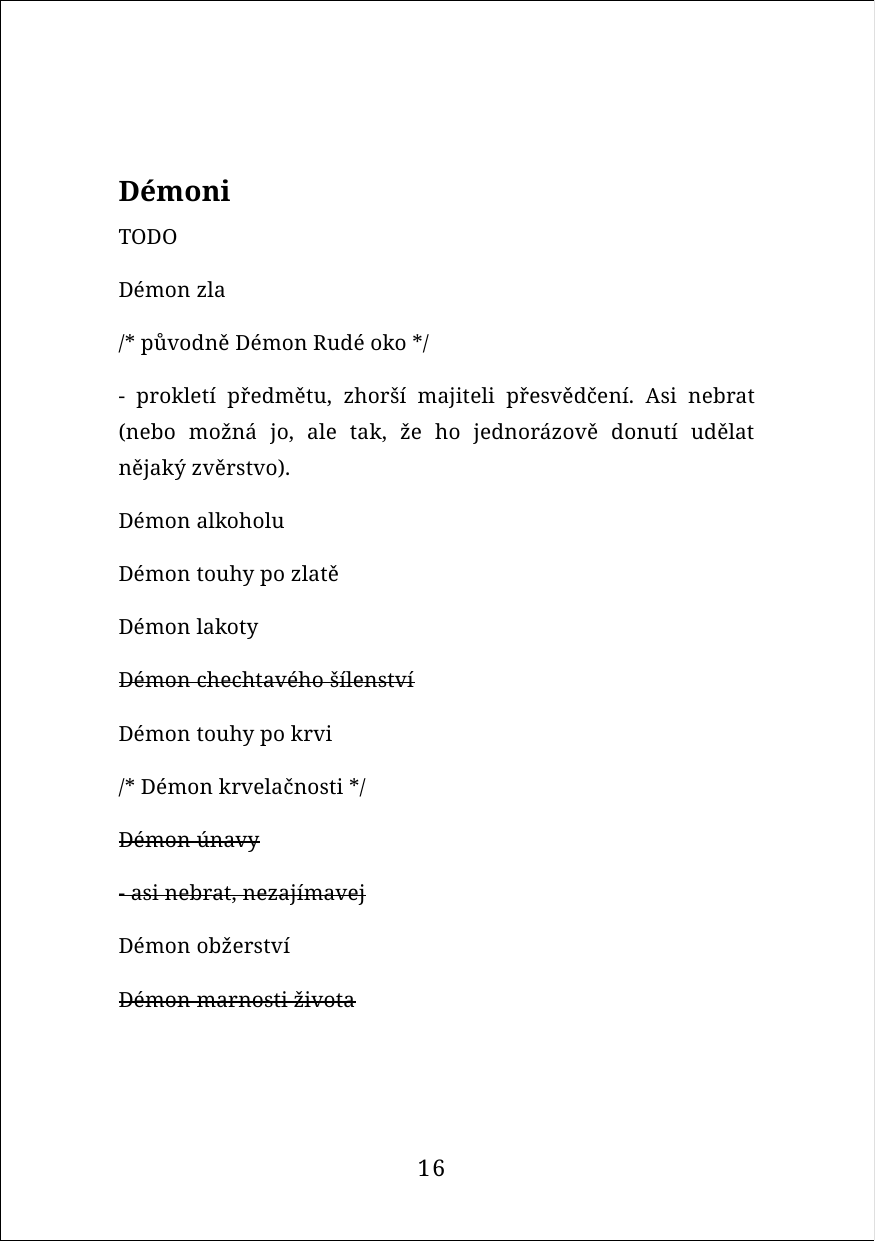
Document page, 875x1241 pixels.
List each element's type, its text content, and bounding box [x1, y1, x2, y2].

text /* Démon krvelačnosti */ [118, 772, 756, 800]
text /* původně Démon Rudé oko */ [118, 328, 756, 357]
text - asi nebrat, nezajímavej [118, 878, 756, 907]
text Démon obžerství [118, 932, 756, 960]
text Démon touhy po zlatě [118, 559, 756, 587]
text Démon únavy [118, 825, 756, 854]
text Démon chechtavého šílenství [118, 666, 756, 694]
text Démon zla [118, 275, 756, 303]
text TODO [118, 222, 756, 250]
text Démon touhy po krvi [118, 719, 756, 747]
text Démon alkoholu [118, 506, 756, 534]
text - prokletí předmětu, zhorší majiteli přesvědčení. Asi nebrat (nebo možná jo, ale tak, že ho jednorázově donutí udělat nějaký zvěrstvo). [118, 382, 756, 481]
text Démon lakoty [118, 612, 756, 641]
subtitle Démoni [118, 172, 756, 210]
text Démon marnosti života [118, 985, 756, 1013]
